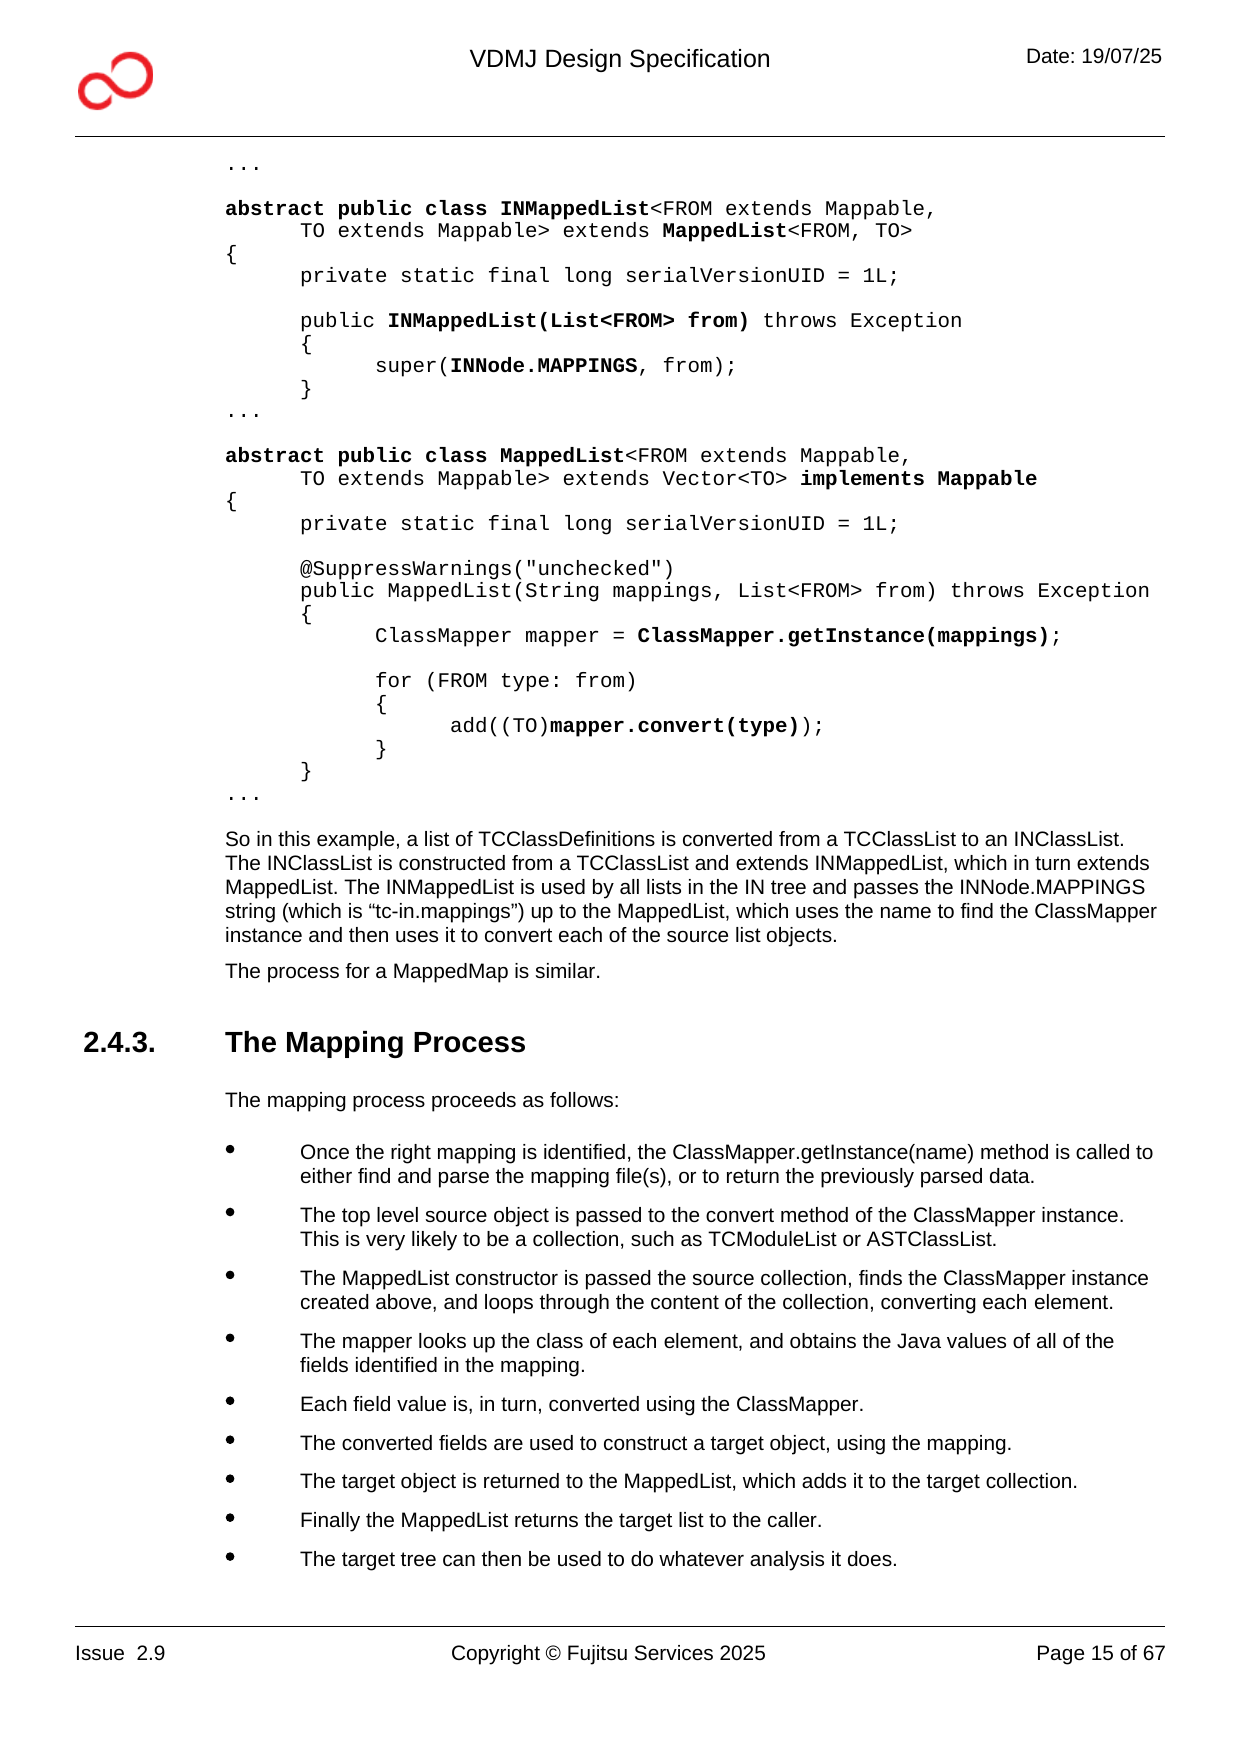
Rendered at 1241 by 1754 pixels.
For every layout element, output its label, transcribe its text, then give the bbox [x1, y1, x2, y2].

picture [78, 44, 153, 120]
text ... [225, 152, 1165, 175]
text The process for a MappedMap is similar. [225, 960, 1165, 984]
text TO extends Mappable> extends MappedList<FROM, TO> [225, 220, 1165, 242]
text } [225, 760, 1165, 782]
text { [225, 602, 1165, 625]
text for (FROM type: from) [225, 670, 1165, 692]
list The converted fields are used to construct a target object, using the mapping. [225, 1431, 1165, 1455]
text { [225, 332, 1165, 355]
text abstract public class MappedList<FROM extends Mappable, [225, 445, 1165, 467]
list The target object is returned to the MappedList, which adds it to the target collection. [225, 1470, 1165, 1494]
list The target tree can then be used to do whatever analysis it does. [225, 1548, 1165, 1572]
text super(INNode.MAPPINGS, from); [225, 355, 1165, 377]
text ClassMapper mapper = ClassMapper.getInstance(mappings); [225, 625, 1165, 647]
text { [225, 692, 1165, 715]
text { [225, 490, 1165, 512]
list The mapper looks up the class of each element, and obtains the Java values of all of the fields identified in the mapping. [225, 1329, 1165, 1377]
list Each field value is, in turn, converted using the ClassMapper. [225, 1392, 1165, 1416]
subtitle The Mapping Process [75, 1026, 1165, 1059]
text abstract public class INMappedList<FROM extends Mappable, [225, 197, 1165, 220]
list Once the right mapping is identified, the ClassMapper.getInstance(name) method is called to either find and parse the mapping file(s), or to return the previously parsed data. [225, 1140, 1165, 1188]
text { [225, 242, 1165, 265]
text public INMappedList(List<FROM> from) throws Exception [225, 310, 1165, 332]
text So in this example, a list of TCClassDefinitions is converted from a TCClassList to an INClassList. The INClassList is constructed from a TCClassList and extends INMappedList, which in turn extends MappedList. The INMappedList is used by all lists in the IN tree and passes the INNode.MAPPINGS string (which is “tc-in.mappings”) up to the MappedList, which uses the name to find the ClassMapper instance and then uses it to convert each of the source list objects. [225, 827, 1165, 947]
text private static final long serialVersionUID = 1L; [225, 512, 1165, 535]
text add((TO)mapper.convert(type)); [225, 715, 1165, 737]
list The top level source object is passed to the convert method of the ClassMapper instance. This is very likely to be a collection, such as TCModuleList or ASTClassList. [225, 1203, 1165, 1251]
text The mapping process proceeds as follows: [225, 1089, 1165, 1113]
text @SuppressWarnings("unchecked") [225, 557, 1165, 580]
text } [225, 377, 1165, 400]
text ... [225, 400, 1165, 422]
text private static final long serialVersionUID = 1L; [225, 265, 1165, 287]
list Finally the MappedList returns the target list to the caller. [225, 1509, 1165, 1533]
text public MappedList(String mappings, List<FROM> from) throws Exception [225, 580, 1165, 602]
text } [225, 737, 1165, 760]
text TO extends Mappable> extends Vector<TO> implements Mappable [225, 467, 1165, 490]
text ... [225, 782, 1165, 805]
list The MappedList constructor is passed the source collection, finds the ClassMapper instance created above, and loops through the content of the collection, converting each element. [225, 1266, 1165, 1314]
